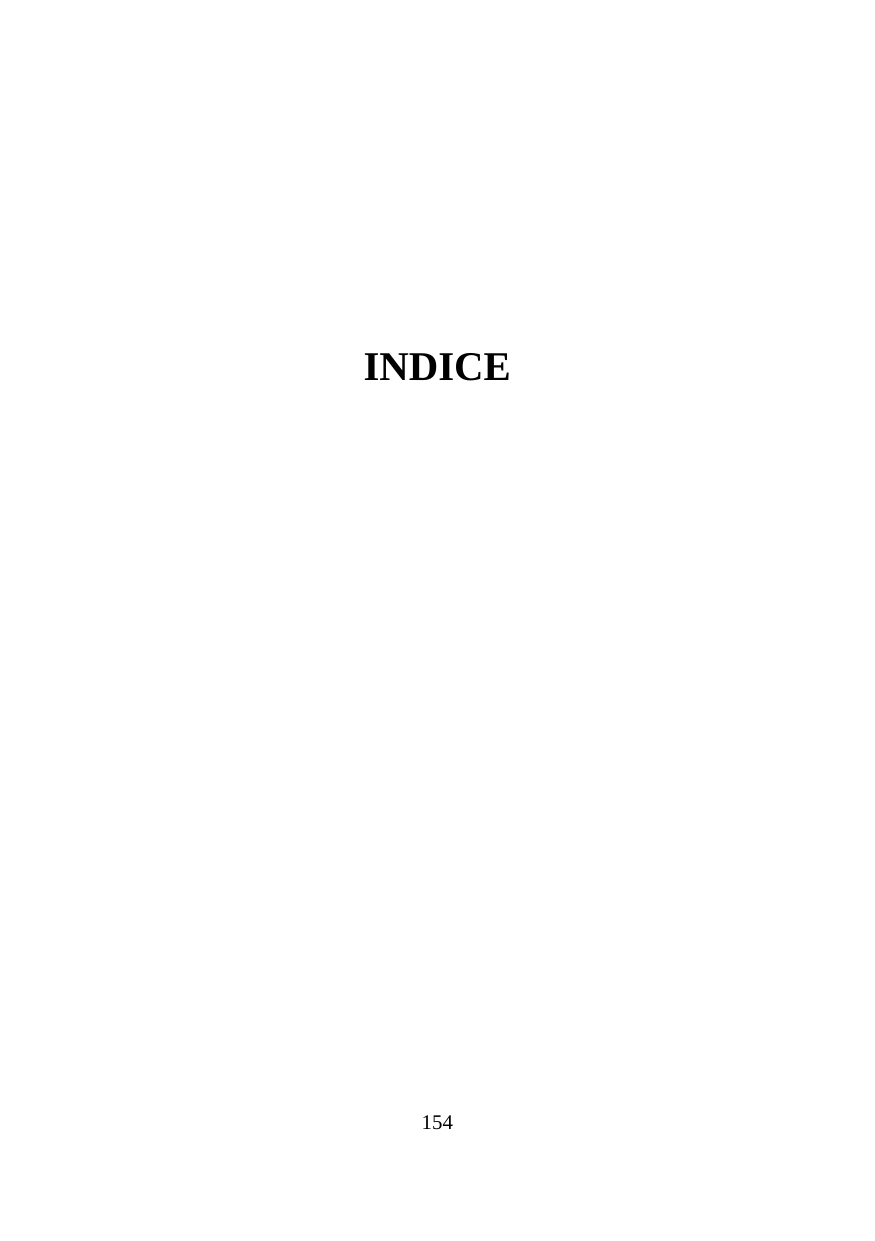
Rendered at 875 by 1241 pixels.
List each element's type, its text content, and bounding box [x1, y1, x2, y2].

subtitle INDICE [106, 342, 768, 389]
